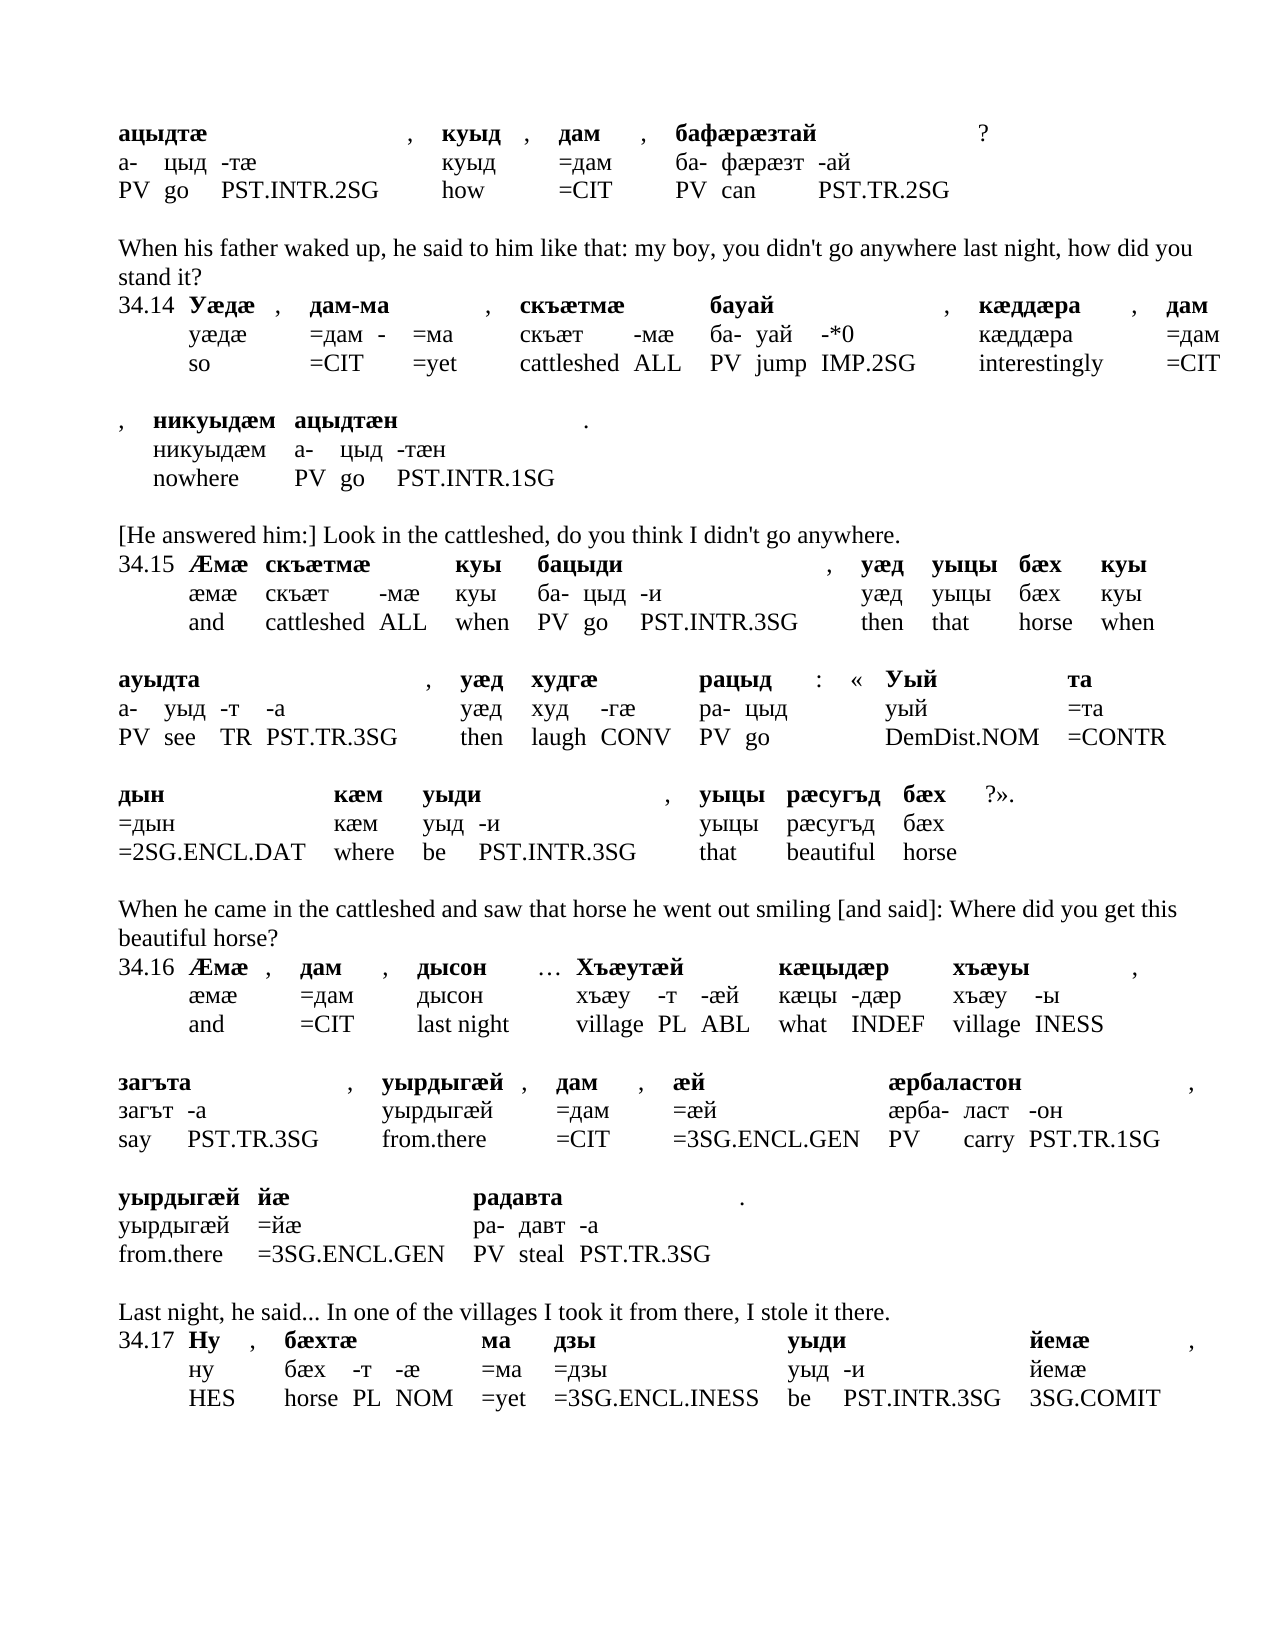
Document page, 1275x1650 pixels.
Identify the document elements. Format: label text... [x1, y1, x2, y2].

text 34.17 [118, 1326, 174, 1354]
text beautiful [786, 837, 875, 866]
text хъæу [576, 981, 644, 1009]
text 3SG.COMIT [1029, 1383, 1161, 1412]
text рæсугъд [786, 808, 875, 837]
text ба- [537, 578, 569, 607]
text PST.TR.3SG [579, 1239, 711, 1268]
text дзы [554, 1326, 773, 1354]
text from.there [118, 1239, 230, 1268]
text а- [294, 434, 326, 463]
text =3SG.ENCL.GEN [257, 1239, 445, 1268]
text =yet [481, 1383, 526, 1412]
text what [778, 1009, 837, 1038]
text бæх [1019, 549, 1087, 578]
text -он [1028, 1096, 1161, 1124]
text уыцы [932, 549, 1005, 578]
text куы [1101, 549, 1169, 578]
text , [523, 118, 544, 147]
text ацыдтæ [118, 118, 393, 147]
text ба- [709, 319, 742, 348]
text interestingly [978, 348, 1104, 377]
text =дзы [554, 1354, 759, 1383]
text уай [756, 319, 807, 348]
text худ [531, 693, 587, 722]
text =та [1067, 693, 1166, 722]
text цыд [164, 147, 207, 176]
text скъæт [519, 319, 619, 348]
text Last night, he said... In one of the villages I took it from there, I stole it there. [118, 1297, 1249, 1326]
text When he came in the cattleshed and saw that horse he went out smiling [and said]: Where did you get this beautiful horse? [118, 894, 1249, 952]
text 34.14 [118, 291, 174, 319]
text go [583, 607, 626, 636]
text цыд [583, 578, 626, 607]
text how [442, 176, 496, 204]
text be [787, 1383, 829, 1412]
text ра- [473, 1211, 505, 1239]
text ABL [701, 1009, 751, 1038]
text go [745, 722, 788, 751]
text where [333, 837, 395, 866]
text хъæуы [953, 952, 1118, 981]
text , [521, 1067, 542, 1096]
text давт [519, 1211, 565, 1239]
text =дам [1166, 319, 1221, 348]
text -а [187, 1096, 319, 1124]
text бæхтæ [284, 1326, 467, 1354]
text =CIT [1166, 348, 1221, 377]
text куы [455, 578, 509, 607]
text бацыди [537, 549, 812, 578]
text horse [284, 1383, 338, 1412]
text =дам [556, 1096, 610, 1124]
text -тæ [221, 147, 379, 176]
text -и [478, 808, 637, 837]
text , [382, 952, 403, 981]
text рацыд [699, 664, 802, 693]
text -гæ [600, 693, 671, 722]
text and [188, 607, 237, 636]
text , [407, 118, 428, 147]
text уæд [861, 549, 918, 578]
text PV [675, 176, 707, 204]
text ра- [699, 693, 731, 722]
text , [265, 952, 286, 981]
text that [699, 837, 759, 866]
text бæх [284, 1354, 338, 1383]
text =CIT [556, 1124, 610, 1153]
text go [340, 463, 383, 492]
text уыди [787, 1326, 1016, 1354]
text уыди [422, 779, 651, 808]
text а- [118, 693, 150, 722]
text , [826, 549, 847, 578]
text уыд [164, 693, 206, 722]
text йемæ [1029, 1354, 1161, 1383]
text INESS [1034, 1009, 1104, 1038]
text -ы [1034, 981, 1104, 1009]
text can [721, 176, 804, 204]
text скъæтмæ [519, 291, 696, 319]
text дам [556, 1067, 624, 1096]
text куыд [442, 118, 510, 147]
text PV [118, 176, 150, 204]
text 34.16 [118, 952, 174, 981]
text NOM [395, 1383, 454, 1412]
text , [118, 406, 139, 434]
text [He answered him:] Look in the cattleshed, do you think I didn't go anywhere. [118, 521, 1249, 549]
text -æ [395, 1354, 454, 1383]
text -æй [701, 981, 751, 1009]
text =дам [309, 319, 364, 348]
text CONV [600, 722, 671, 751]
text then [460, 722, 503, 751]
text =ма [412, 319, 457, 348]
text кæддæра [978, 319, 1104, 348]
text : [815, 664, 836, 693]
text IMP.2SG [821, 348, 916, 377]
text When his father waked up, he said to him like that: my boy, you didn't go anywhere last night, how did you stand it? [118, 233, 1249, 291]
text , [638, 1067, 659, 1096]
text уæд [460, 693, 503, 722]
text village [953, 1009, 1021, 1038]
text бæх [1019, 578, 1073, 607]
text кæцыдæр [778, 952, 939, 981]
text that [932, 607, 991, 636]
text -ай [818, 147, 950, 176]
text ?». [985, 779, 1015, 808]
text Хъæутæй [576, 952, 764, 981]
text from.there [382, 1124, 493, 1153]
text уæд [861, 578, 904, 607]
text Æмæ [188, 952, 251, 981]
text та [1067, 664, 1180, 693]
text cattleshed [519, 348, 619, 377]
text , [1188, 1326, 1209, 1354]
text æрбаластон [888, 1067, 1174, 1096]
text when [455, 607, 509, 636]
text horse [1019, 607, 1073, 636]
text ну [188, 1354, 214, 1383]
text jump [756, 348, 807, 377]
text ALL [379, 607, 428, 636]
text PV [294, 463, 326, 492]
text æрба- [888, 1096, 949, 1124]
text уырдыгæй [382, 1096, 493, 1124]
text - [377, 319, 398, 348]
text уыд [422, 808, 464, 837]
text and [188, 1009, 237, 1038]
text , [640, 118, 661, 147]
text =3SG.ENCL.INESS [554, 1383, 759, 1412]
text , [1132, 952, 1153, 981]
text бæх [903, 779, 971, 808]
text PST.INTR.1SG [397, 463, 555, 492]
text кæм [333, 808, 395, 837]
text . [739, 1182, 760, 1211]
text уый [885, 693, 1040, 722]
text PST.TR.3SG [187, 1124, 319, 1153]
text steal [519, 1239, 565, 1268]
text ласт [963, 1096, 1015, 1124]
text загът [118, 1096, 173, 1124]
text village [576, 1009, 644, 1038]
text дам [300, 952, 368, 981]
text æмæ [188, 578, 237, 607]
text дысон [417, 981, 509, 1009]
text уæд [460, 664, 517, 693]
text -тæн [397, 434, 555, 463]
text уыцы [699, 779, 773, 808]
text say [118, 1124, 173, 1153]
text PST.TR.3SG [266, 722, 398, 751]
text =дам [558, 147, 613, 176]
text , [249, 1326, 270, 1354]
text cattleshed [265, 607, 365, 636]
text -а [579, 1211, 711, 1239]
text уырдыгæй [382, 1067, 507, 1096]
text PST.INTR.2SG [221, 176, 379, 204]
text see [164, 722, 206, 751]
text цыд [745, 693, 788, 722]
text бафæрæзтай [675, 118, 964, 147]
text laugh [531, 722, 587, 751]
text =CIT [558, 176, 613, 204]
text . [583, 406, 604, 434]
text никуыдæм [153, 406, 280, 434]
text =3SG.ENCL.GEN [673, 1124, 860, 1153]
text PV [888, 1124, 949, 1153]
text =CONTR [1067, 722, 1166, 751]
text дысон [417, 952, 523, 981]
text кæм [333, 779, 408, 808]
text уæдæ [188, 319, 247, 348]
text -*0 [821, 319, 916, 348]
text then [861, 607, 904, 636]
text =CIT [300, 1009, 354, 1038]
text last night [417, 1009, 509, 1038]
text PL [352, 1383, 381, 1412]
text PV [537, 607, 569, 636]
text бæх [903, 808, 957, 837]
text -и [640, 578, 798, 607]
text PST.INTR.3SG [843, 1383, 1002, 1412]
text -т [352, 1354, 381, 1383]
text =2SG.ENCL.DAT [118, 837, 306, 866]
text куы [1101, 578, 1155, 607]
text худгæ [531, 664, 685, 693]
text =дам [300, 981, 354, 1009]
text , [664, 779, 685, 808]
text -мæ [633, 319, 682, 348]
text , [485, 291, 506, 319]
text ауыдта [118, 664, 412, 693]
text -дæр [851, 981, 925, 1009]
text … [537, 952, 562, 981]
text Ну [188, 1326, 236, 1354]
text уыд [787, 1354, 829, 1383]
text HES [188, 1383, 236, 1412]
text =CIT [309, 348, 364, 377]
text =ма [481, 1354, 526, 1383]
text PL [658, 1009, 687, 1038]
text йæ [257, 1182, 459, 1211]
text « [850, 664, 871, 693]
text PST.INTR.3SG [640, 607, 798, 636]
text загъта [118, 1067, 333, 1096]
text ацыдтæн [294, 406, 569, 434]
text TR [220, 722, 252, 751]
text æмæ [188, 981, 237, 1009]
text =йæ [257, 1211, 445, 1239]
text PST.INTR.3SG [478, 837, 637, 866]
text дам [558, 118, 627, 147]
text йемæ [1029, 1326, 1174, 1354]
text скъæтмæ [265, 549, 441, 578]
text DemDist.NOM [885, 722, 1040, 751]
text so [188, 348, 247, 377]
text радавта [473, 1182, 725, 1211]
text скъæт [265, 578, 365, 607]
text куы [455, 549, 523, 578]
text PV [118, 722, 150, 751]
text 34.15 [118, 549, 174, 578]
text when [1101, 607, 1155, 636]
text уыцы [699, 808, 759, 837]
text никуыдæм [153, 434, 266, 463]
text -т [658, 981, 687, 1009]
text PV [699, 722, 731, 751]
text -т [220, 693, 252, 722]
text а- [118, 147, 150, 176]
text , [425, 664, 446, 693]
text ALL [633, 348, 682, 377]
text уыцы [932, 578, 991, 607]
text Æмæ [188, 549, 251, 578]
text , [1131, 291, 1152, 319]
text be [422, 837, 464, 866]
text ба- [675, 147, 707, 176]
text бауай [709, 291, 930, 319]
text horse [903, 837, 957, 866]
text =æй [673, 1096, 860, 1124]
text кæддæра [978, 291, 1117, 319]
text -и [843, 1354, 1002, 1383]
text , [347, 1067, 368, 1096]
text carry [963, 1124, 1015, 1153]
text , [944, 291, 965, 319]
text , [274, 291, 296, 319]
text дам [1166, 291, 1234, 319]
text хъæу [953, 981, 1021, 1009]
text уырдыгæй [118, 1211, 230, 1239]
text дын [118, 779, 320, 808]
text , [1188, 1067, 1209, 1096]
text дам-ма [309, 291, 471, 319]
text =дын [118, 808, 306, 837]
text рæсугъд [786, 779, 889, 808]
text цыд [340, 434, 383, 463]
text PV [473, 1239, 505, 1268]
text -мæ [379, 578, 428, 607]
text Уый [885, 664, 1054, 693]
text куыд [442, 147, 496, 176]
text =yet [412, 348, 457, 377]
text фæрæзт [721, 147, 804, 176]
text ма [481, 1326, 540, 1354]
text PST.TR.2SG [818, 176, 950, 204]
text уырдыгæй [118, 1182, 244, 1211]
text PST.TR.1SG [1028, 1124, 1161, 1153]
text go [164, 176, 207, 204]
text -а [266, 693, 398, 722]
text nowhere [153, 463, 266, 492]
text PV [709, 348, 742, 377]
text ? [978, 118, 999, 147]
text INDEF [851, 1009, 925, 1038]
text Уæдæ [188, 291, 261, 319]
text æй [673, 1067, 874, 1096]
text кæцы [778, 981, 837, 1009]
